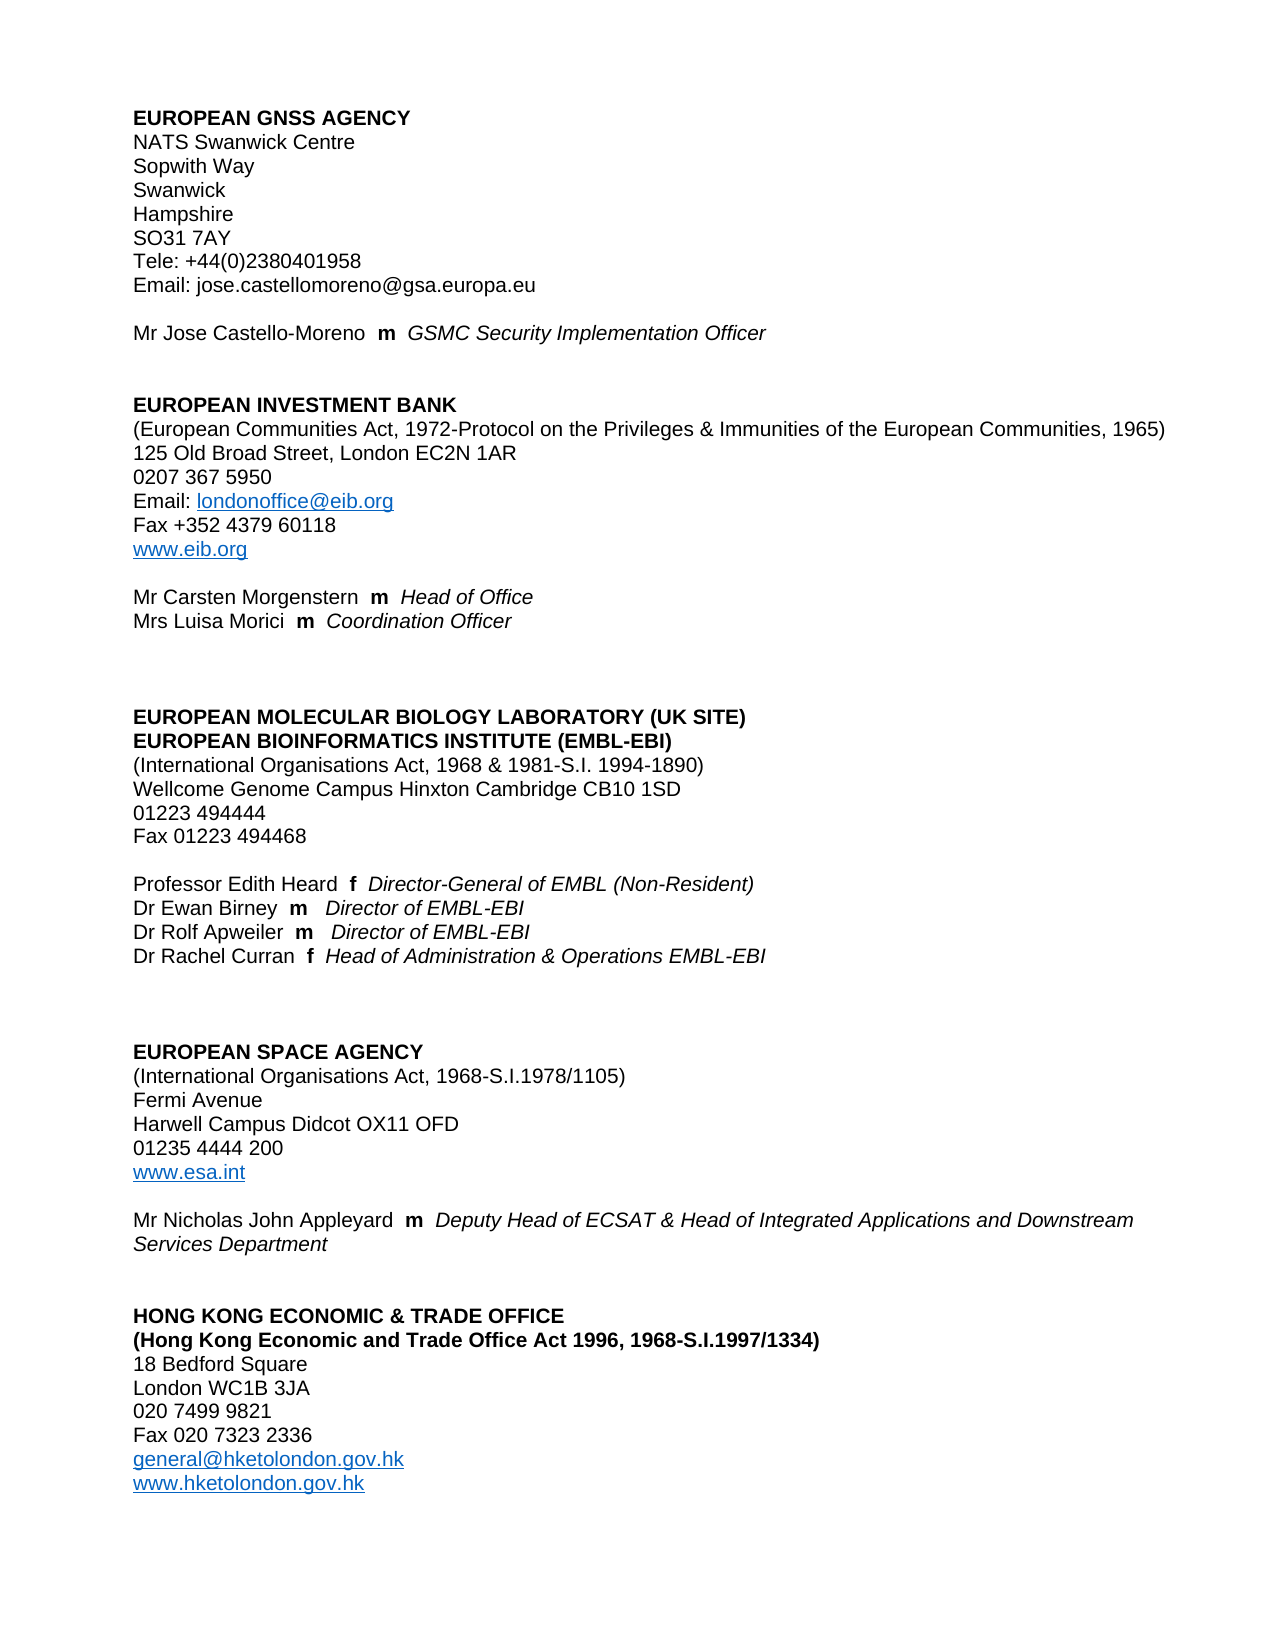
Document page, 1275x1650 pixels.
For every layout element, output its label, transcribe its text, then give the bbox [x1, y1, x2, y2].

text 020 7499 9821 [133, 1399, 1181, 1423]
text Email: jose.castellomoreno@gsa.europa.eu [133, 273, 1181, 297]
text www.esa.int [133, 1160, 1181, 1184]
subtitle HONG KONG ECONOMIC & TRADE OFFICE [133, 1303, 1181, 1327]
text Email: londonoffice@eib.org [133, 489, 1181, 513]
text 18 Bedford Square [133, 1351, 1181, 1375]
text Fax 01223 494468 [133, 824, 1181, 848]
text Mr Jose Castello-Moreno m GSMC Security Implementation Officer [133, 321, 1181, 345]
text EUROPEAN SPACE AGENCY [133, 1040, 1181, 1064]
text 01235 4444 200 [133, 1136, 1181, 1160]
text Swanwick [133, 177, 1181, 201]
text Wellcome Genome Campus Hinxton Cambridge CB10 1SD [133, 776, 1181, 800]
text Mrs Luisa Morici m Coordination Officer [133, 609, 1181, 633]
text Fax 020 7323 2336 [133, 1423, 1181, 1447]
text Mr Carsten Morgenstern m Head of Office [133, 585, 1181, 609]
text (International Organisations Act, 1968-S.I.1978/1105) [133, 1064, 1181, 1088]
text Fermi Avenue [133, 1088, 1181, 1112]
text NATS Swanwick Centre [133, 129, 1181, 153]
text Sopwith Way [133, 153, 1181, 177]
text (European Communities Act, 1972-Protocol on the Privileges & Immunities of the European Communities, 1965) [133, 417, 1181, 441]
text Dr Ewan Birney m Director of EMBL-EBI [133, 896, 1181, 920]
text 125 Old Broad Street, London EC2N 1AR [133, 441, 1181, 465]
text Tele: +44(0)2380401958 [133, 249, 1181, 273]
subtitle (Hong Kong Economic and Trade Office Act 1996, 1968-S.I.1997/1334) [133, 1327, 1181, 1351]
text Dr Rolf Apweiler m Director of EMBL-EBI [133, 920, 1181, 944]
text EUROPEAN GNSS AGENCY [133, 106, 1181, 129]
text 01223 494444 [133, 800, 1181, 824]
text EUROPEAN MOLECULAR BIOLOGY LABORATORY (UK SITE) [133, 704, 1181, 728]
text general@hketolondon.gov.hk [133, 1447, 1181, 1471]
text Mr Nicholas John Appleyard m Deputy Head of ECSAT & Head of Integrated Applications and Downstream Services Department [133, 1208, 1181, 1256]
text EUROPEAN INVESTMENT BANK [133, 393, 1181, 417]
text Hampshire [133, 201, 1181, 225]
text EUROPEAN BIOINFORMATICS INSTITUTE (EMBL-EBI) [133, 728, 1181, 752]
text Fax +352 4379 60118 [133, 513, 1181, 537]
text Harwell Campus Didcot OX11 OFD [133, 1112, 1181, 1136]
text Professor Edith Heard f Director-General of EMBL (Non-Resident) [133, 872, 1181, 896]
text www.eib.org [133, 537, 1181, 561]
text London WC1B 3JA [133, 1375, 1181, 1399]
text SO31 7AY [133, 225, 1181, 249]
text 0207 367 5950 [133, 465, 1181, 489]
text (International Organisations Act, 1968 & 1981-S.I. 1994-1890) [133, 752, 1181, 776]
text www.hketolondon.gov.hk [133, 1471, 1181, 1495]
text Dr Rachel Curran f Head of Administration & Operations EMBL-EBI [133, 944, 1181, 968]
